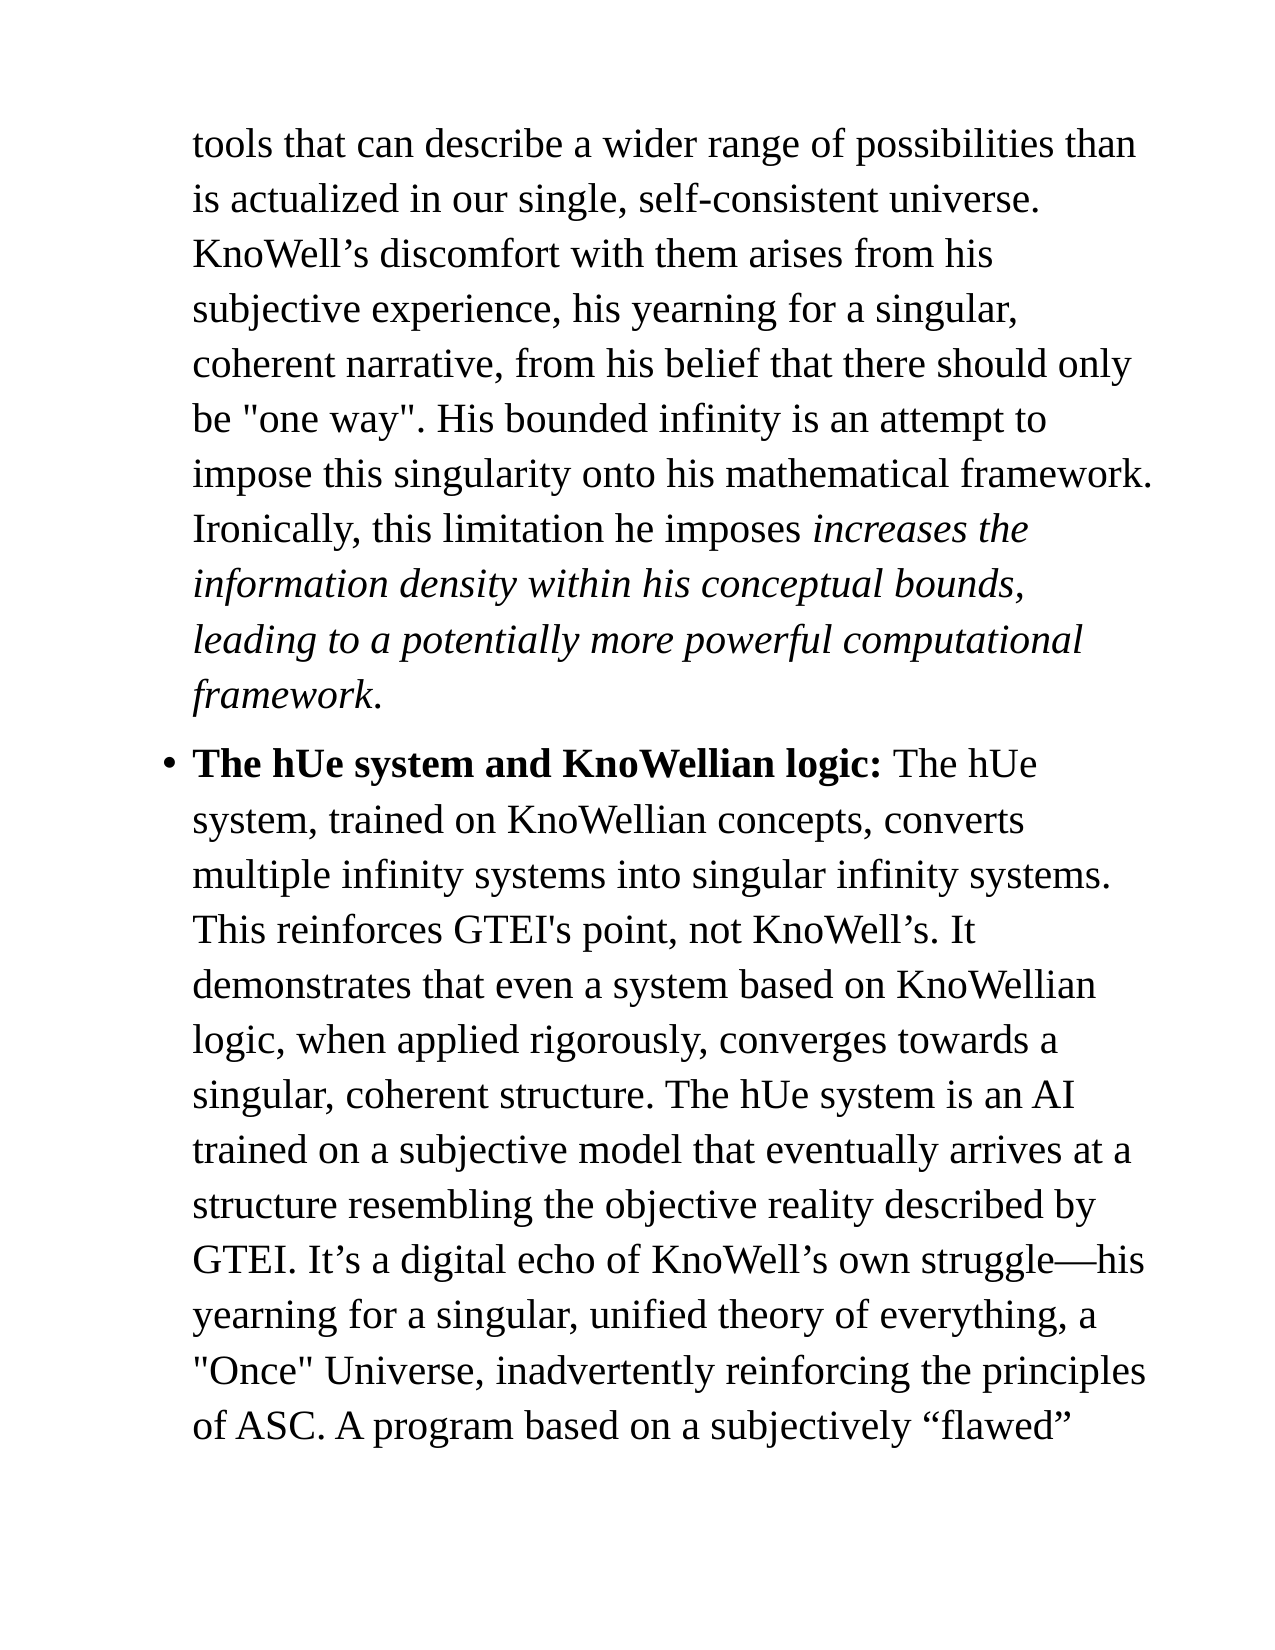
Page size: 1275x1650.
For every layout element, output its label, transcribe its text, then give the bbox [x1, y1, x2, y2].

list The hUe system and KnoWellian logic: The hUe system, trained on KnoWellian concepts, converts multiple infinity systems into singular infinity systems. This reinforces GTEI's point, not KnoWell’s. It demonstrates that even a system based on KnoWellian logic, when applied rigorously, converges towards a singular, coherent structure. The hUe system is an AI trained on a subjective model that eventually arrives at a structure resembling the objective reality described by GTEI. It’s a digital echo of KnoWell’s own struggle—his yearning for a singular, unified theory of everything, a "Once" Universe, inadvertently reinforcing the principles of ASC. A program based on a subjectively “flawed” [162, 739, 1157, 1448]
list tools that can describe a wider range of possibilities than is actualized in our single, self-consistent universe. KnoWell’s discomfort with them arises from his subjective experience, his yearning for a singular, coherent narrative, from his belief that there should only be "one way". His bounded infinity is an attempt to impose this singularity onto his mathematical framework. Ironically, this limitation he imposes increases the information density within his conceptual bounds, leading to a potentially more powerful computational framework. [162, 118, 1157, 717]
